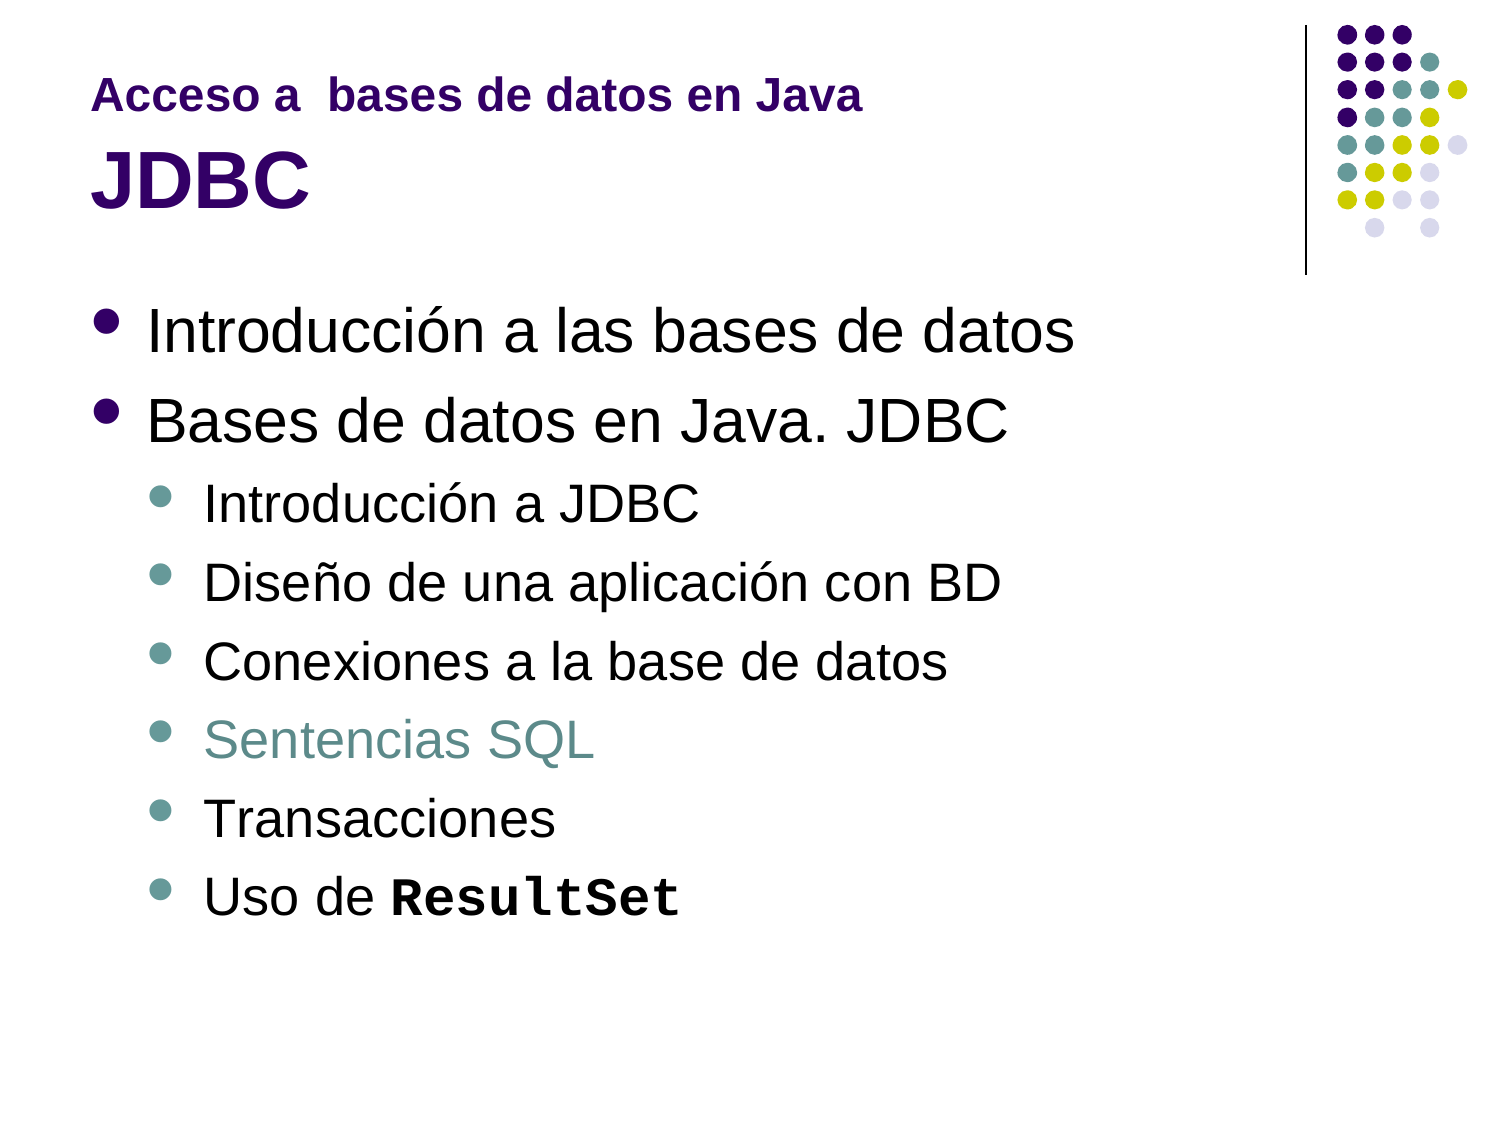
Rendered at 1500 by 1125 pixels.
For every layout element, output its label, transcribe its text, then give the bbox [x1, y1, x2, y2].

title Acceso a bases de datos en Java JDBC [74, 20, 1313, 233]
list Introducción a las bases de datos Bases de datos en Java. JDBC Introducción a JDBC Diseño de una aplicación con BD Conexiones a la base de datos Sentencias SQL Transacciones Uso de ResultSet [75, 282, 1426, 1006]
